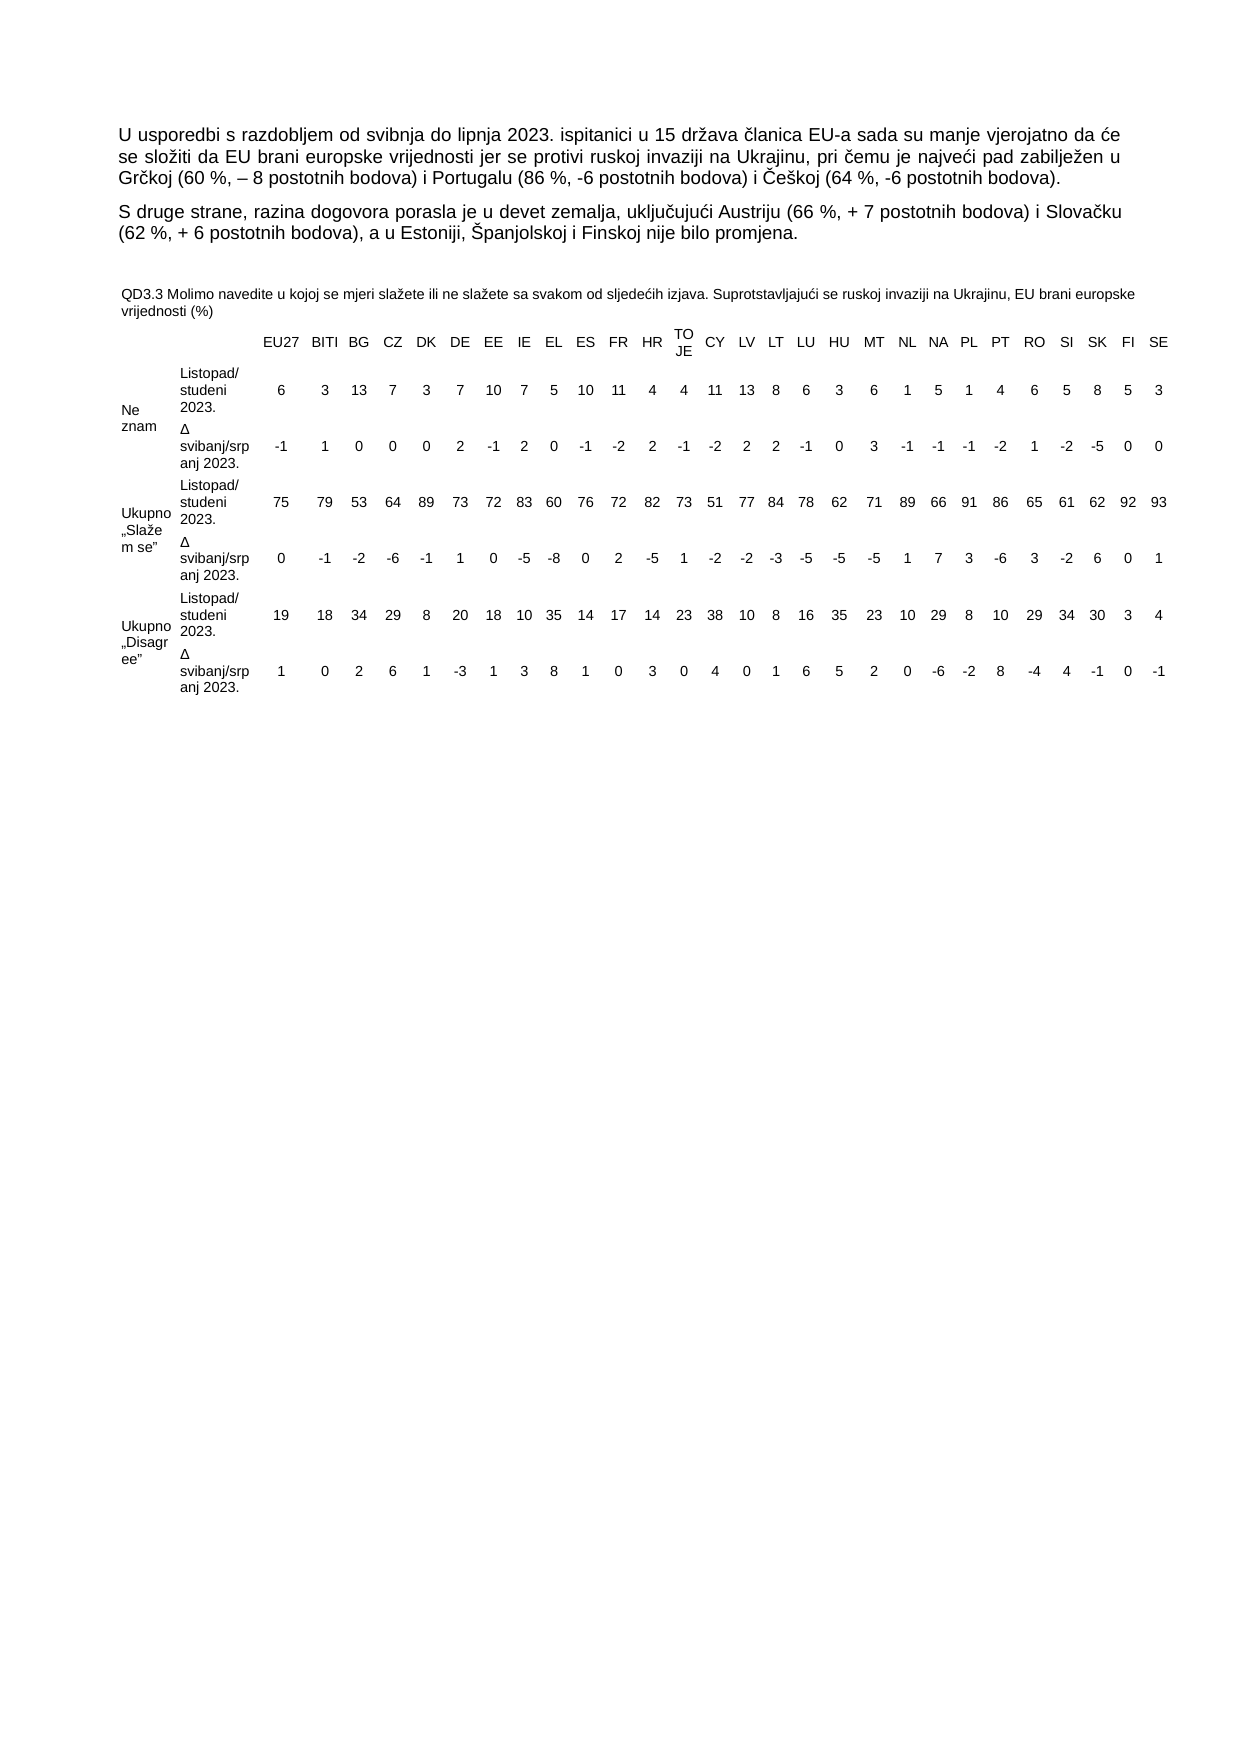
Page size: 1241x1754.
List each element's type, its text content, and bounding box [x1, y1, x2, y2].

table_cell [177, 323, 254, 362]
table_cell 18 [477, 586, 510, 643]
table_cell 51 [698, 474, 732, 530]
table_cell 3 [954, 530, 984, 586]
table_cell 8 [761, 586, 790, 643]
table_cell 60 [538, 474, 569, 530]
table_cell 73 [443, 474, 477, 530]
table_cell 19 [254, 586, 308, 643]
table_cell 30 [1081, 586, 1114, 643]
table_cell 8 [538, 643, 569, 699]
table_cell 0 [376, 418, 409, 474]
table_cell 0 [538, 418, 569, 474]
table_cell 8 [1081, 362, 1114, 418]
table_cell 3 [822, 362, 856, 418]
table_cell ES [569, 323, 602, 362]
table_cell 3 [510, 643, 538, 699]
table_cell 0 [670, 643, 698, 699]
table_cell -3 [443, 643, 477, 699]
table_cell 23 [856, 586, 892, 643]
table_cell Ne znam [118, 362, 177, 474]
table_cell FI [1114, 323, 1142, 362]
table_cell 1 [409, 643, 443, 699]
table_cell 1 [761, 643, 790, 699]
table_cell 6 [856, 362, 892, 418]
table_cell 3 [1016, 530, 1052, 586]
table_cell 1 [443, 530, 477, 586]
table_cell 3 [308, 362, 341, 418]
table_cell 1 [954, 362, 984, 418]
table_cell 0 [602, 643, 635, 699]
table_cell -1 [923, 418, 954, 474]
table_cell BG [341, 323, 376, 362]
table_cell SI [1053, 323, 1081, 362]
table_cell -5 [510, 530, 538, 586]
table_cell Listopad/studeni 2023. [177, 474, 254, 530]
table_cell NL [892, 323, 923, 362]
table_cell EU27 [254, 323, 308, 362]
table_cell 10 [984, 586, 1016, 643]
table_cell 1 [254, 643, 308, 699]
table_cell -1 [1142, 643, 1175, 699]
table_cell 29 [376, 586, 409, 643]
table_cell Δ svibanj/srpanj 2023. [177, 418, 254, 474]
table_cell 5 [923, 362, 954, 418]
table_cell 5 [822, 643, 856, 699]
table_cell SK [1081, 323, 1114, 362]
table_cell -1 [477, 418, 510, 474]
table_cell -1 [254, 418, 308, 474]
table_cell 35 [822, 586, 856, 643]
table_cell RO [1016, 323, 1052, 362]
table_cell 4 [635, 362, 669, 418]
table_cell 2 [341, 643, 376, 699]
table_cell CZ [376, 323, 409, 362]
table_cell 4 [670, 362, 698, 418]
table_cell HU [822, 323, 856, 362]
table_cell -4 [1016, 643, 1052, 699]
table_cell HR [635, 323, 669, 362]
table_cell 78 [790, 474, 822, 530]
table_cell 73 [670, 474, 698, 530]
table_cell 7 [376, 362, 409, 418]
table_cell 29 [923, 586, 954, 643]
table_cell -1 [1081, 643, 1114, 699]
table_cell 2 [761, 418, 790, 474]
table_cell DE [443, 323, 477, 362]
table_cell 76 [569, 474, 602, 530]
table_cell -2 [1053, 530, 1081, 586]
table_cell LV [732, 323, 761, 362]
table_cell -2 [1053, 418, 1081, 474]
table_cell -2 [698, 418, 732, 474]
text U usporedbi s razdobljem od svibnja do lipnja 2023. ispitanici u 15 država članica EU-a sada su manje vjerojatno da će se složiti da EU brani europske vrijednosti jer se protivi ruskoj invaziji na Ukrajinu, pri čemu je najveći pad zabilježen u Grčkoj (60 %, – 8 postotnih bodova) i Portugalu (86 %, -6 postotnih bodova) i Češkoj (64 %, -6 postotnih bodova). [118, 124, 1122, 189]
table_cell 0 [409, 418, 443, 474]
table_cell -1 [790, 418, 822, 474]
table_cell 6 [1081, 530, 1114, 586]
table_cell -2 [984, 418, 1016, 474]
table_cell 77 [732, 474, 761, 530]
table_cell Ukupno „Disagree” [118, 586, 177, 699]
table_cell 0 [1114, 418, 1142, 474]
table_cell 3 [1142, 362, 1175, 418]
table_cell [118, 323, 177, 362]
table_cell 89 [892, 474, 923, 530]
table_cell 84 [761, 474, 790, 530]
table_cell 10 [732, 586, 761, 643]
table_cell 65 [1016, 474, 1052, 530]
table_cell -6 [376, 530, 409, 586]
table_cell 8 [409, 586, 443, 643]
table_cell 8 [761, 362, 790, 418]
table_cell 3 [856, 418, 892, 474]
table_cell 71 [856, 474, 892, 530]
table_cell -2 [341, 530, 376, 586]
table_cell 61 [1053, 474, 1081, 530]
table_cell -5 [822, 530, 856, 586]
table_cell NA [923, 323, 954, 362]
table_cell 0 [477, 530, 510, 586]
table_cell 62 [1081, 474, 1114, 530]
table_cell 2 [602, 530, 635, 586]
table_cell LT [761, 323, 790, 362]
table_cell 0 [732, 643, 761, 699]
table_cell 79 [308, 474, 341, 530]
table_cell 3 [1114, 586, 1142, 643]
table_cell 5 [538, 362, 569, 418]
table_cell 5 [1114, 362, 1142, 418]
table_cell 64 [376, 474, 409, 530]
table_cell 1 [477, 643, 510, 699]
table_cell -1 [954, 418, 984, 474]
table_cell 14 [635, 586, 669, 643]
table_cell 1 [1016, 418, 1052, 474]
table_cell 0 [822, 418, 856, 474]
table_cell 82 [635, 474, 669, 530]
table_cell 0 [569, 530, 602, 586]
table_cell 66 [923, 474, 954, 530]
table_cell 0 [341, 418, 376, 474]
table_cell -5 [635, 530, 669, 586]
table_cell 86 [984, 474, 1016, 530]
table_cell 5 [1053, 362, 1081, 418]
table_cell 38 [698, 586, 732, 643]
table_cell 89 [409, 474, 443, 530]
table_cell 6 [376, 643, 409, 699]
table_cell -6 [984, 530, 1016, 586]
table_cell -2 [954, 643, 984, 699]
table_cell 17 [602, 586, 635, 643]
table_cell -6 [923, 643, 954, 699]
table_cell -1 [409, 530, 443, 586]
table_cell Listopad/studeni 2023. [177, 362, 254, 418]
table_cell 1 [1142, 530, 1175, 586]
table_cell 23 [670, 586, 698, 643]
table_cell 1 [670, 530, 698, 586]
table_cell 4 [698, 643, 732, 699]
table_cell 7 [443, 362, 477, 418]
table_cell Δ svibanj/srpanj 2023. [177, 530, 254, 586]
table_cell 0 [254, 530, 308, 586]
table_cell 34 [1053, 586, 1081, 643]
table_cell 4 [1142, 586, 1175, 643]
table_cell 3 [635, 643, 669, 699]
table_cell 6 [1016, 362, 1052, 418]
table_cell 2 [732, 418, 761, 474]
table_cell 4 [1053, 643, 1081, 699]
table_cell BITI [308, 323, 341, 362]
table_cell 62 [822, 474, 856, 530]
table_cell 1 [892, 362, 923, 418]
table_cell 2 [856, 643, 892, 699]
table_cell 53 [341, 474, 376, 530]
table_cell 0 [308, 643, 341, 699]
table_cell -2 [698, 530, 732, 586]
table_cell 2 [635, 418, 669, 474]
table_cell -2 [602, 418, 635, 474]
table_cell 6 [790, 362, 822, 418]
table_cell 8 [984, 643, 1016, 699]
table_cell 4 [984, 362, 1016, 418]
table_cell IE [510, 323, 538, 362]
table_cell -1 [569, 418, 602, 474]
table_cell 6 [254, 362, 308, 418]
table_cell 18 [308, 586, 341, 643]
table_cell FR [602, 323, 635, 362]
table_cell 72 [602, 474, 635, 530]
table_cell -8 [538, 530, 569, 586]
table_cell -5 [790, 530, 822, 586]
table_cell MT [856, 323, 892, 362]
table_cell 1 [308, 418, 341, 474]
table_cell 0 [1142, 418, 1175, 474]
table_cell -5 [856, 530, 892, 586]
table_cell -1 [892, 418, 923, 474]
table_cell 91 [954, 474, 984, 530]
table_cell Δ svibanj/srpanj 2023. [177, 643, 254, 699]
table_cell 8 [954, 586, 984, 643]
table_header QD3.3 Molimo navedite u kojoj se mjeri slažete ili ne slažete sa svakom od sljedećih izjava. Suprotstavljajući se ruskoj invaziji na Ukrajinu, EU brani europske vrijednosti (%) [118, 283, 1175, 322]
table_cell 13 [341, 362, 376, 418]
table_cell 29 [1016, 586, 1052, 643]
table_cell -1 [308, 530, 341, 586]
table_cell 11 [698, 362, 732, 418]
table_cell DK [409, 323, 443, 362]
table_cell 35 [538, 586, 569, 643]
table_cell 10 [892, 586, 923, 643]
table_cell 0 [892, 643, 923, 699]
table_cell 13 [732, 362, 761, 418]
table_cell 93 [1142, 474, 1175, 530]
table_cell 72 [477, 474, 510, 530]
table_cell 10 [569, 362, 602, 418]
table_cell TO JE [670, 323, 698, 362]
table_cell EL [538, 323, 569, 362]
table_cell 83 [510, 474, 538, 530]
table_cell 1 [892, 530, 923, 586]
table_cell 0 [1114, 530, 1142, 586]
table_cell 34 [341, 586, 376, 643]
table_cell SE [1142, 323, 1175, 362]
table_cell LU [790, 323, 822, 362]
table_cell 7 [923, 530, 954, 586]
table_cell -5 [1081, 418, 1114, 474]
table_cell 11 [602, 362, 635, 418]
table_cell 2 [443, 418, 477, 474]
table_cell 20 [443, 586, 477, 643]
table_cell 7 [510, 362, 538, 418]
table_cell PL [954, 323, 984, 362]
table_cell PT [984, 323, 1016, 362]
table_cell 75 [254, 474, 308, 530]
table_cell CY [698, 323, 732, 362]
table_cell Listopad/studeni 2023. [177, 586, 254, 643]
table_cell 10 [477, 362, 510, 418]
text S druge strane, razina dogovora porasla je u devet zemalja, uključujući Austriju (66 %, + 7 postotnih bodova) i Slovačku (62 %, + 6 postotnih bodova), a u Estoniji, Španjolskoj i Finskoj nije bilo promjena. [118, 201, 1122, 244]
table_cell -1 [670, 418, 698, 474]
table_cell 16 [790, 586, 822, 643]
table_cell 0 [1114, 643, 1142, 699]
table_cell 10 [510, 586, 538, 643]
table_cell -3 [761, 530, 790, 586]
table_cell -2 [732, 530, 761, 586]
table_cell 3 [409, 362, 443, 418]
table_cell EE [477, 323, 510, 362]
table_cell 1 [569, 643, 602, 699]
table_cell Ukupno „Slažem se” [118, 474, 177, 586]
table_cell 6 [790, 643, 822, 699]
table_cell 92 [1114, 474, 1142, 530]
table_cell 2 [510, 418, 538, 474]
table_cell 14 [569, 586, 602, 643]
